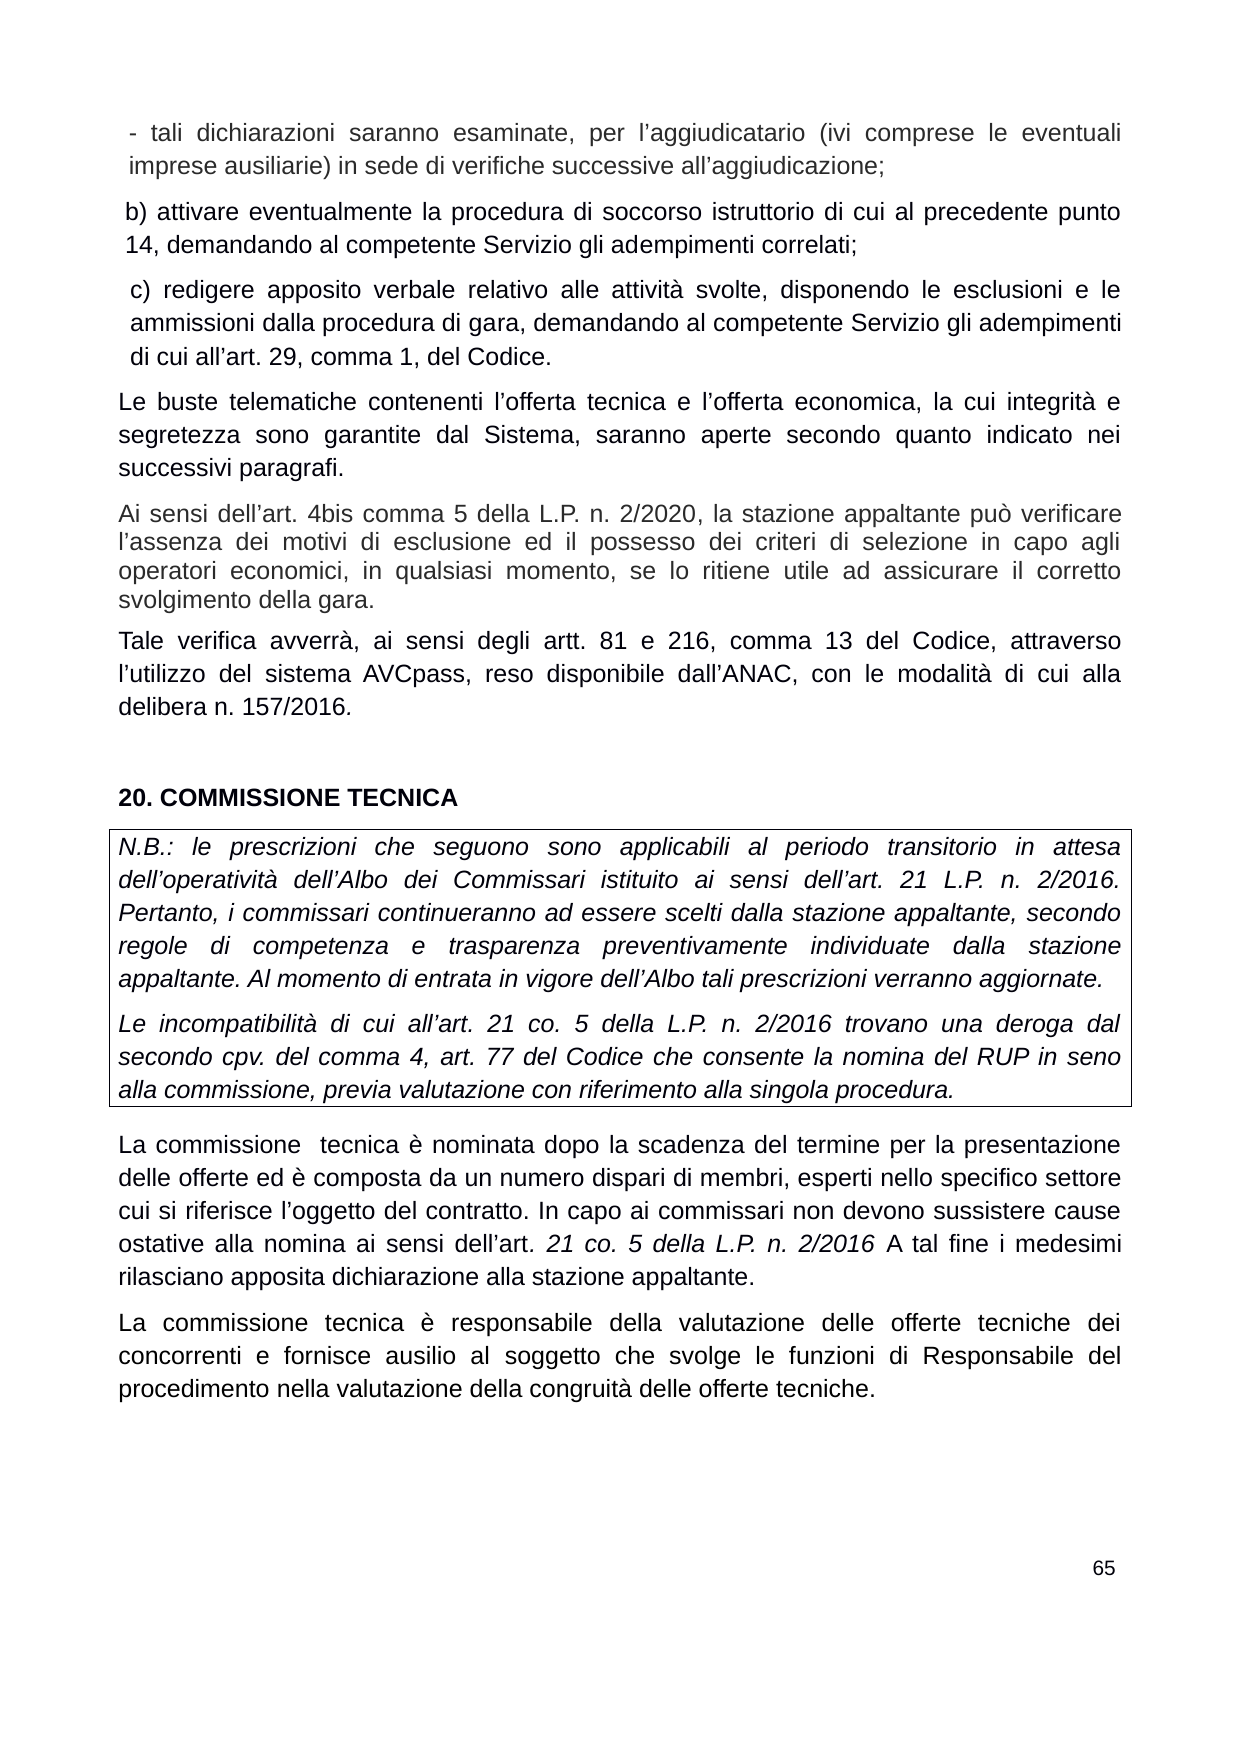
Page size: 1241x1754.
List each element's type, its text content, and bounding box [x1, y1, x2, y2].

text Le buste telematiche contenenti l’offerta tecnica e l’offerta economica, la cui integrità e segretezza sono garantite dal Sistema, saranno aperte secondo quanto indicato nei successivi paragrafi. [118, 387, 1123, 482]
list b) attivare eventualmente la procedura di soccorso istruttorio di cui al precedente punto 14, demandando al competente Servizio gli adempimenti correlati; [125, 197, 1123, 259]
text N.B.: le prescrizioni che seguono sono applicabili al periodo transitorio in attesa dell’operatività dell’Albo dei Commissari istituito ai sensi dell’art. 21 L.P. n. 2/2016. Pertanto, i commissari continueranno ad essere scelti dalla stazione appaltante, secondo regole di competenza e trasparenza preventivamente individuate dalla stazione appaltante. Al momento di entrata in vigore dell’Albo tali prescrizioni verranno aggiornate. [110, 830, 1131, 993]
text La commissione tecnica è responsabile della valutazione delle offerte tecniche dei concorrenti e fornisce ausilio al soggetto che svolge le funzioni di Responsabile del procedimento nella valutazione della congruità delle offerte tecniche. [118, 1308, 1123, 1403]
text Ai sensi dell’art. 4bis comma 5 della L.P. n. 2/2020, la stazione appaltante può verificare l’assenza dei motivi di esclusione ed il possesso dei criteri di selezione in capo agli operatori economici, in qualsiasi momento, se lo ritiene utile ad assicurare il corretto svolgimento della gara. [118, 498, 1123, 613]
text La commissione tecnica è nominata dopo la scadenza del termine per la presentazione delle offerte ed è composta da un numero dispari di membri, esperti nello specifico settore cui si riferisce l’oggetto del contratto. In capo ai commissari non devono sussistere cause ostative alla nomina ai sensi dell’art. 21 co. 5 della L.P. n. 2/2016 A tal fine i medesimi rilasciano apposita dichiarazione alla stazione appaltante. [118, 1130, 1123, 1291]
list - tali dichiarazioni saranno esaminate, per l’aggiudicatario (ivi comprese le eventuali imprese ausiliarie) in sede di verifiche successive all’aggiudicazione; [128, 118, 1123, 180]
text Tale verifica avverrà, ai sensi degli artt. 81 e 216, comma 13 del Codice, attraverso l’utilizzo del sistema AVCpass, reso disponibile dall’ANAC, con le modalità di cui alla delibera n. 157/2016. [118, 626, 1123, 721]
list c) redigere apposito verbale relativo alle attività svolte, disponendo le esclusioni e le ammissioni dalla procedura di gara, demandando al competente Servizio gli adempimenti di cui all’art. 29, comma 1, del Codice. [130, 275, 1123, 370]
text Le incompatibilità di cui all’art. 21 co. 5 della L.P. n. 2/2016 trovano una deroga dal secondo cpv. del comma 4, art. 77 del Codice che consente la nomina del RUP in seno alla commissione, previa valutazione con riferimento alla singola procedura. [110, 1006, 1131, 1106]
subtitle 20. COMMISSIONE TECNICA [118, 783, 1123, 812]
